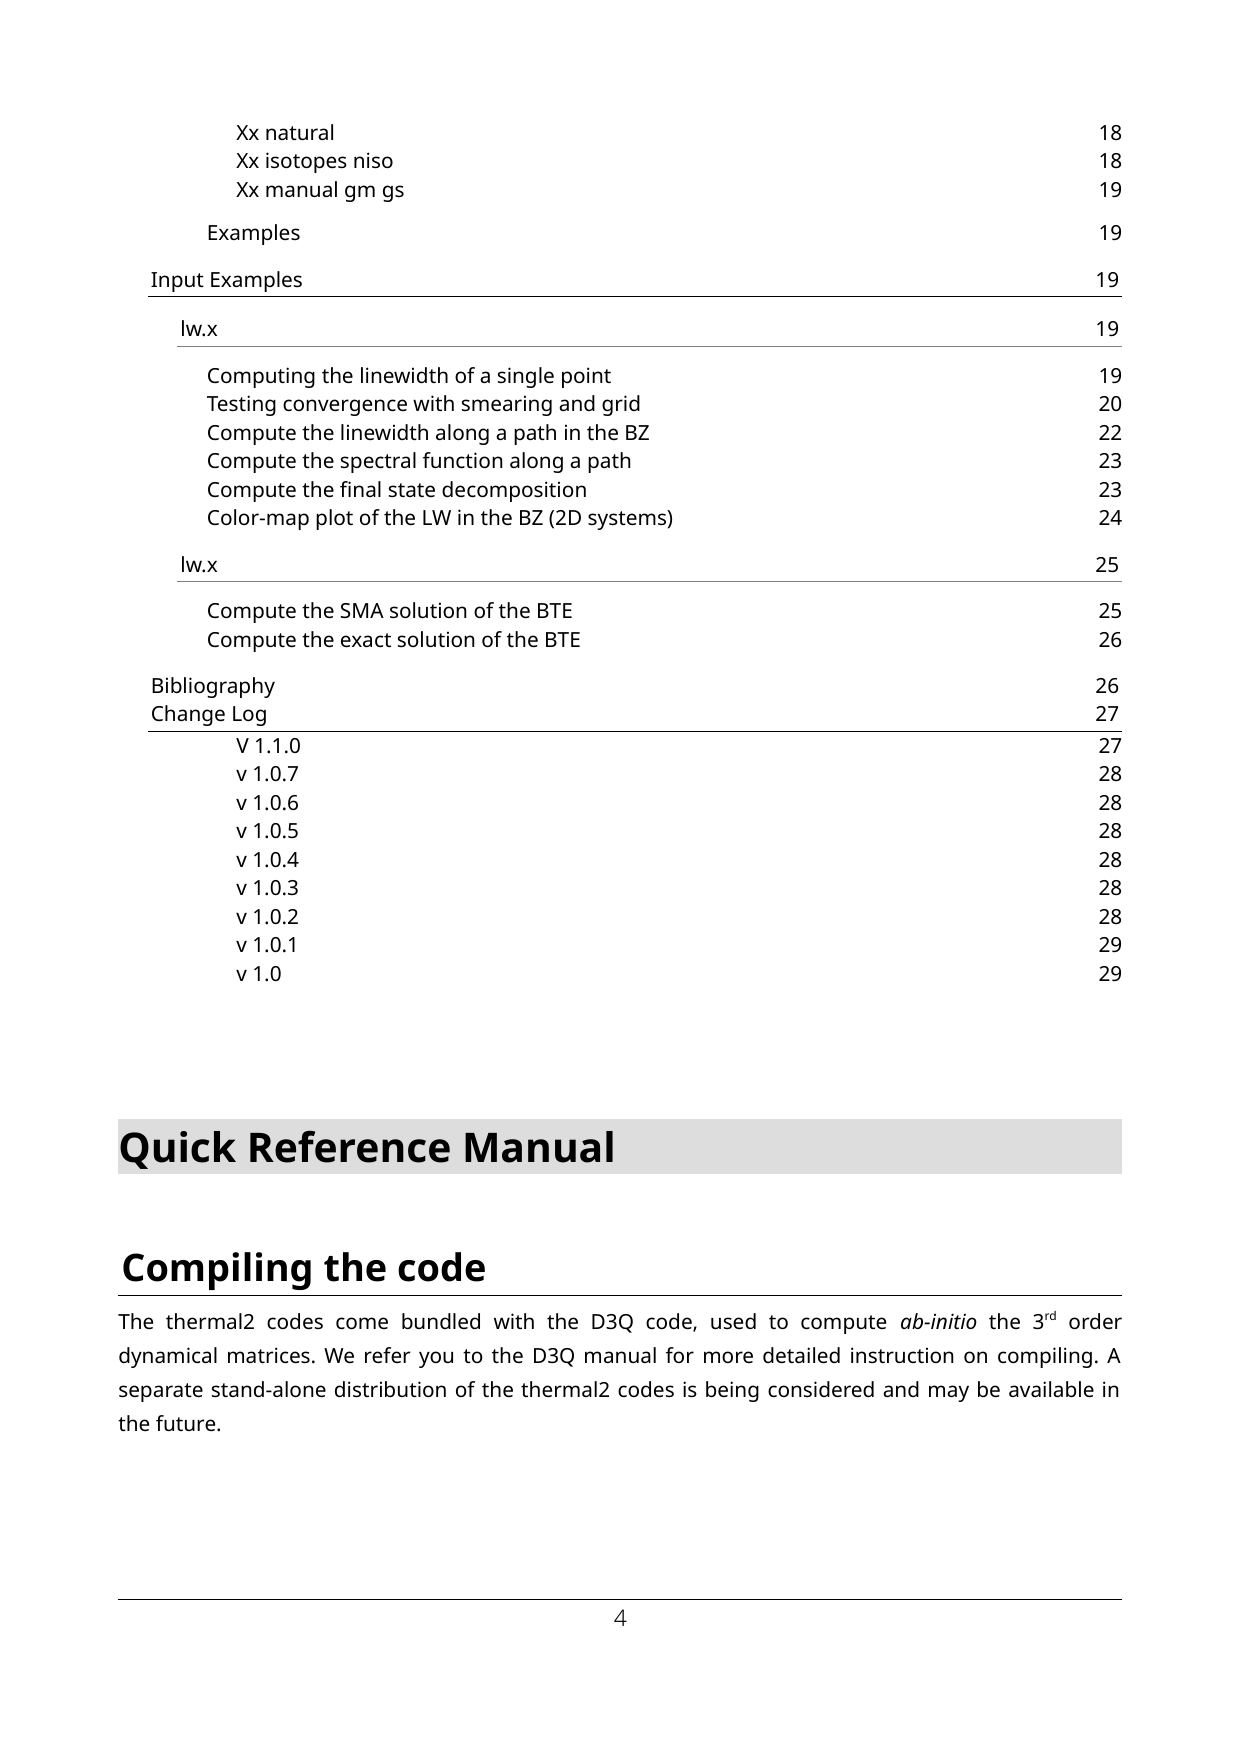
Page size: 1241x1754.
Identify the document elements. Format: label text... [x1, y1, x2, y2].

text Compute the final state decomposition 23 [207, 475, 1122, 503]
text Compute the linewidth along a path in the BZ 22 [207, 418, 1122, 446]
text v 1.0.2 28 [236, 902, 1122, 930]
subtitle Quick Reference Manual [118, 1119, 1122, 1174]
text Xx natural 18 [236, 118, 1122, 147]
text Compute the SMA solution of the BTE 25 [207, 596, 1122, 625]
text Change Log 27 [148, 699, 1122, 731]
text Xx manual gm gs 19 [236, 175, 1122, 203]
text Compute the spectral function along a path 23 [207, 446, 1122, 475]
text lw.x 19 [177, 311, 1122, 346]
text V 1.1.0 27 [236, 732, 1122, 759]
text v 1.0.3 28 [236, 873, 1122, 902]
text v 1.0 29 [236, 959, 1122, 987]
text v 1.0.6 28 [236, 788, 1122, 816]
text v 1.0.1 29 [236, 930, 1122, 959]
text lw.x 25 [177, 547, 1122, 581]
text Compute the exact solution of the BTE 26 [207, 625, 1122, 653]
text Testing convergence with smearing and grid 20 [207, 389, 1122, 418]
text The thermal2 codes come bundled with the D3Q code, used to compute ab-initio the 3rd order dynamical matrices. We refer you to the D3Q manual for more detailed instruction on compiling. A separate stand-alone distribution of the thermal2 codes is being considered and may be available in the future. [118, 1307, 1122, 1438]
text Bibliography 26 [148, 668, 1122, 699]
text v 1.0.7 28 [236, 759, 1122, 788]
text Xx isotopes niso 18 [236, 147, 1122, 175]
text v 1.0.4 28 [236, 845, 1122, 873]
text Color-map plot of the LW in the BZ (2D systems) 24 [207, 503, 1122, 532]
subtitle Compiling the code [118, 1238, 1122, 1295]
text Input Examples 19 [148, 262, 1122, 296]
text Computing the linewidth of a single point 19 [207, 361, 1122, 389]
text v 1.0.5 28 [236, 816, 1122, 845]
text Examples 19 [207, 218, 1122, 247]
